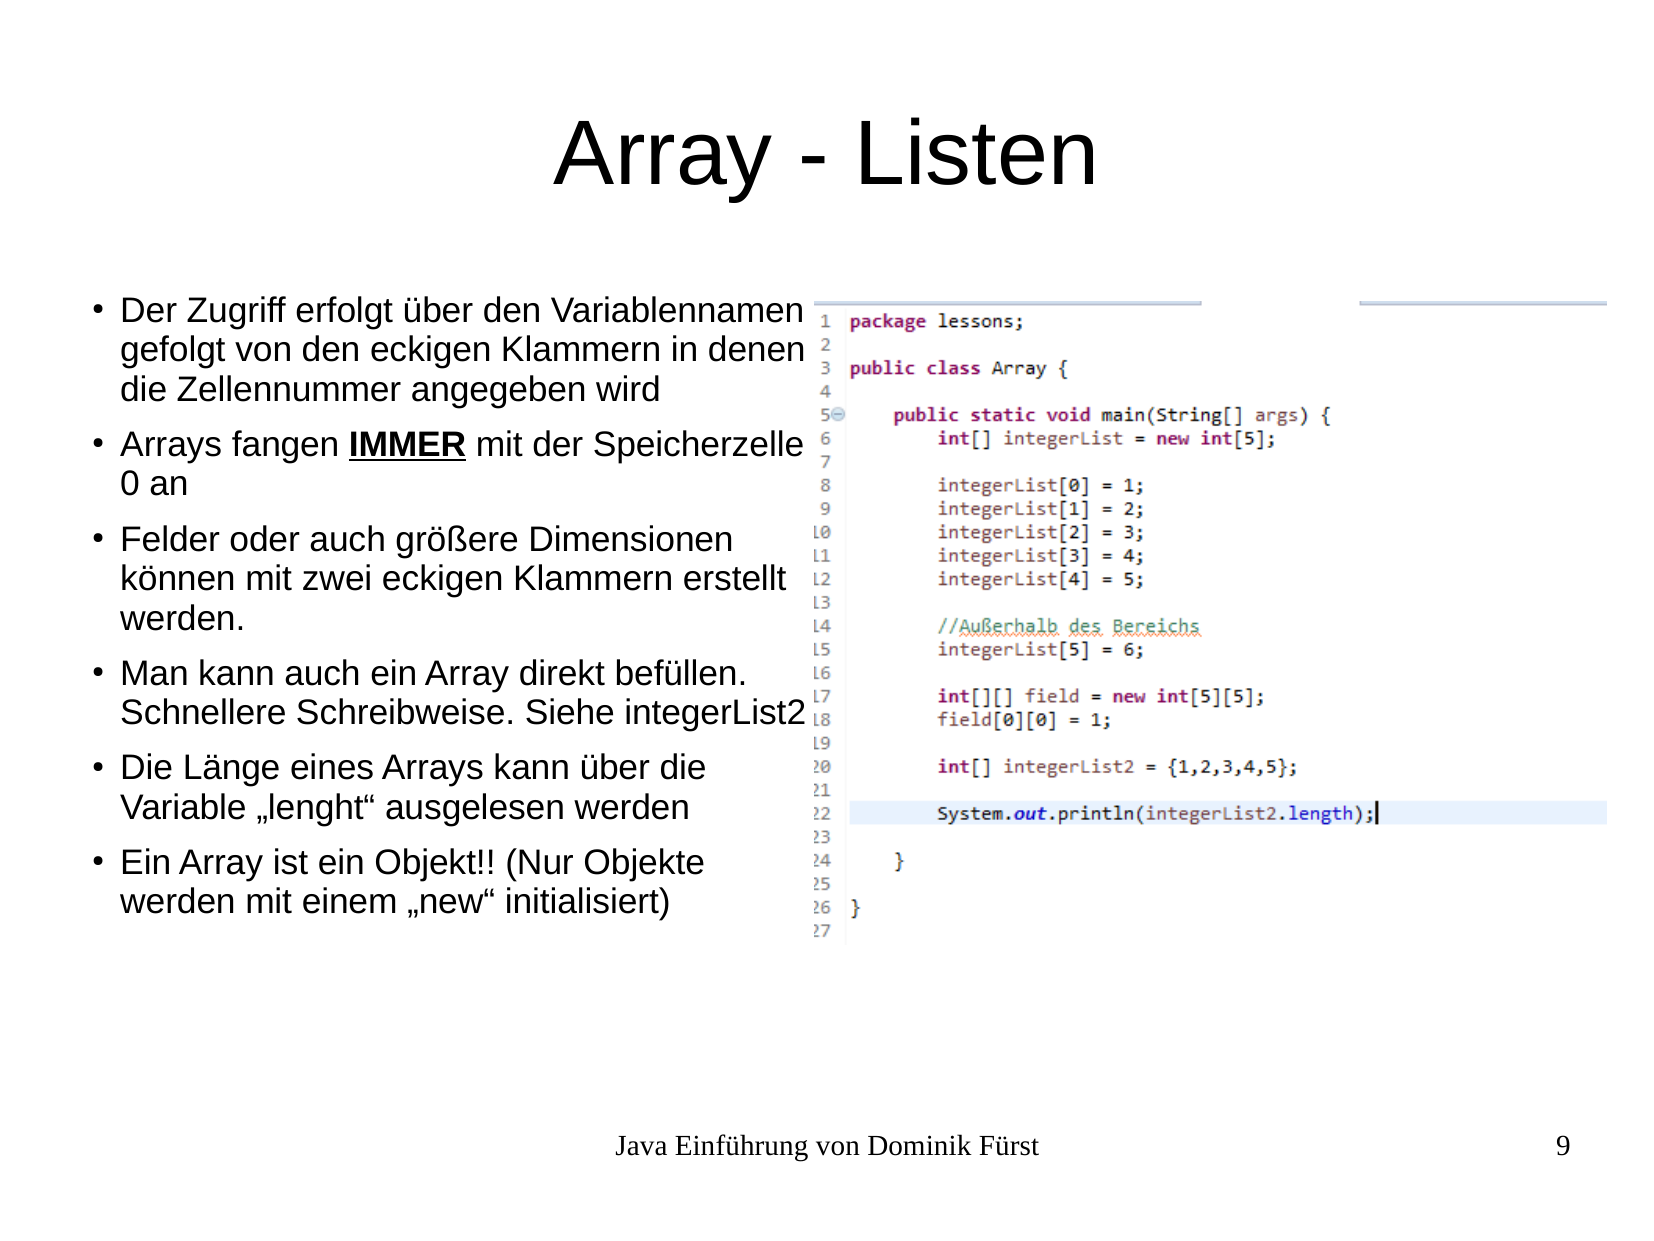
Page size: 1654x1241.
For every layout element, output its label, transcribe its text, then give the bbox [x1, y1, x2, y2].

list Der Zugriff erfolgt über den Variablennamen gefolgt von den eckigen Klammern in denen die Zellennummer angegeben wird Arrays fangen IMMER mit der Speicherzelle 0 an Felder oder auch größere Dimensionen können mit zwei eckigen Klammern erstellt werden. Man kann auch ein Array direkt befüllen. Schnellere Schreibweise. Siehe integerList2 Die Länge eines Arrays kann über die Variable „lenght“ ausgelesen werden Ein Array ist ein Objekt!! (Nur Objekte werden mit einem „new“ initialisiert) [82, 290, 809, 1010]
picture [814, 301, 1607, 945]
title Array - Listen [82, 49, 1571, 257]
